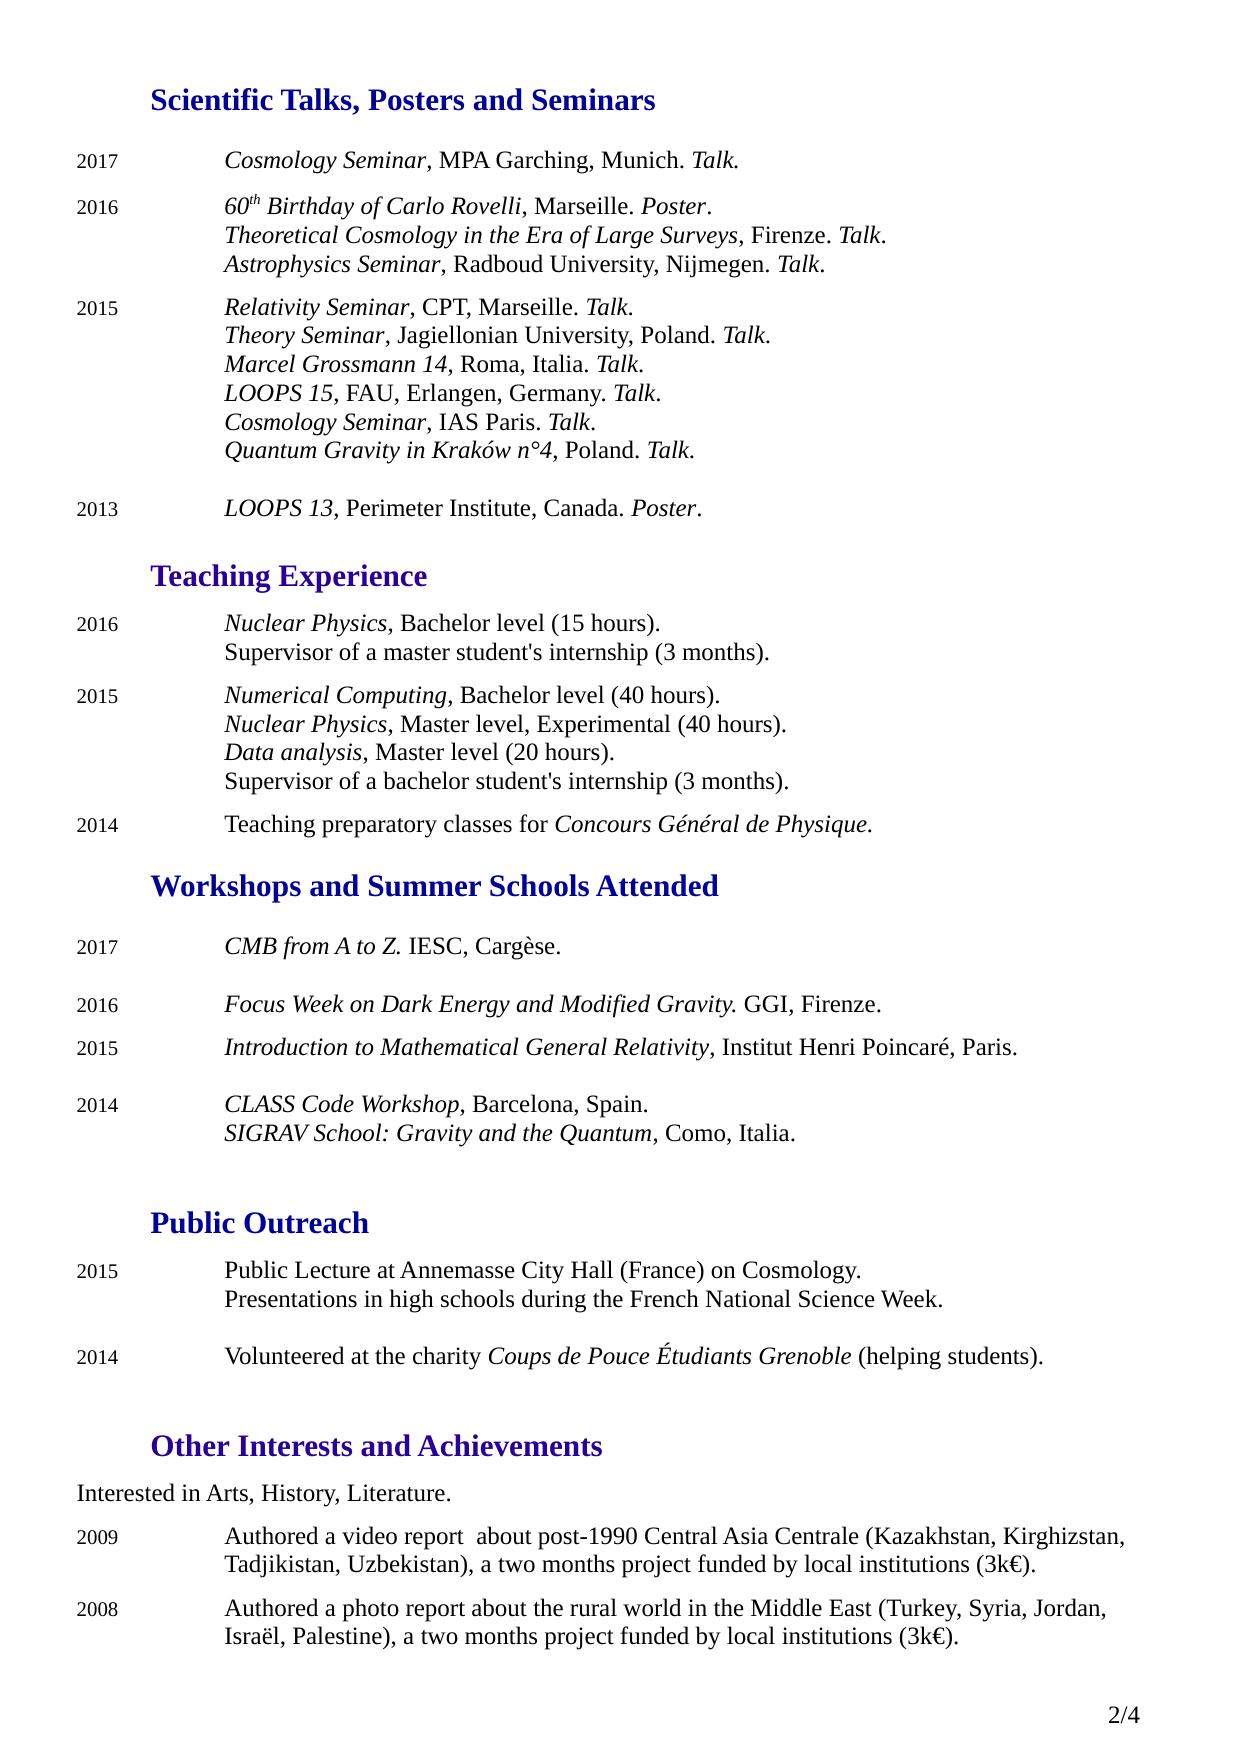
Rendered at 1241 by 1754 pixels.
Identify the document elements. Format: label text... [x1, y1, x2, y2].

text Cosmology Seminar, IAS Paris. Talk. [76, 407, 1140, 436]
text Astrophysics Seminar, Radboud University, Nijmegen. Talk. [76, 249, 1140, 277]
text 2015 Numerical Computing, Bachelor level (40 hours). [76, 680, 1140, 709]
text Data analysis, Master level (20 hours). [76, 737, 1140, 766]
text 2017 CMB from A to Z. IESC, Cargèse. [76, 931, 1140, 960]
text 2014 Teaching preparatory classes for Concours Général de Physique. [76, 809, 1140, 838]
text 2014 Volunteered at the charity Coups de Pouce Étudiants Grenoble (helping students). [76, 1341, 1140, 1370]
text Theory Seminar, Jagiellonian University, Poland. Talk. [76, 321, 1140, 349]
text Nuclear Physics, Master level, Experimental (40 hours). [76, 709, 1140, 737]
text Other Interests and Achievements [76, 1427, 1140, 1463]
text 2015 Relativity Seminar, CPT, Marseille. Talk. [76, 292, 1140, 321]
text Theoretical Cosmology in the Era of Large Surveys, Firenze. Talk. [76, 220, 1140, 249]
text 2015 Public Lecture at Annemasse City Hall (France) on Cosmology. [76, 1255, 1140, 1284]
text 2008 Authored a photo report about the rural world in the Middle East (Turkey, Syria, Jordan, Israël, Palestine), a two months project funded by local institutions (3k€). [76, 1593, 1140, 1650]
text Public Outreach [76, 1204, 1140, 1241]
text Presentations in high schools during the French National Science Week. [76, 1284, 1140, 1312]
text 2016 Nuclear Physics, Bachelor level (15 hours). [76, 608, 1140, 637]
text Teaching Experience [76, 558, 1140, 594]
text Workshops and Summer Schools Attended [76, 867, 1140, 903]
text 2015 Introduction to Mathematical General Relativity, Institut Henri Poincaré, Paris. [76, 1032, 1140, 1061]
text LOOPS 15, FAU, Erlangen, Germany. Talk. [76, 378, 1140, 407]
text Marcel Grossmann 14, Roma, Italia. Talk. [76, 349, 1140, 378]
text Supervisor of a bachelor student's internship (3 months). [76, 766, 1140, 795]
text Quantum Gravity in Kraków n°4, Poland. Talk. [76, 436, 1140, 464]
text 2014 CLASS Code Workshop, Barcelona, Spain. [76, 1089, 1140, 1118]
text Supervisor of a master student's internship (3 months). [76, 637, 1140, 666]
text SIGRAV School: Gravity and the Quantum, Como, Italia. [76, 1118, 1140, 1147]
text 2016 Focus Week on Dark Energy and Modified Gravity. GGI, Firenze. [76, 989, 1140, 1018]
text 2016 60th Birthday of Carlo Rovelli, Marseille. Poster. [76, 191, 1140, 220]
text 2017 Cosmology Seminar, MPA Garching, Munich. Talk. [76, 146, 1140, 174]
text Scientific Talks, Posters and Seminars [76, 81, 1140, 117]
text 2013 LOOPS 13, Perimeter Institute, Canada. Poster. [76, 493, 1140, 522]
text 2009 Authored a video report about post-1990 Central Asia Centrale (Kazakhstan, Kirghizstan, Tadjikistan, Uzbekistan), a two months project funded by local institutions (3k€). [76, 1521, 1140, 1578]
text Interested in Arts, History, Literature. [76, 1478, 1140, 1506]
